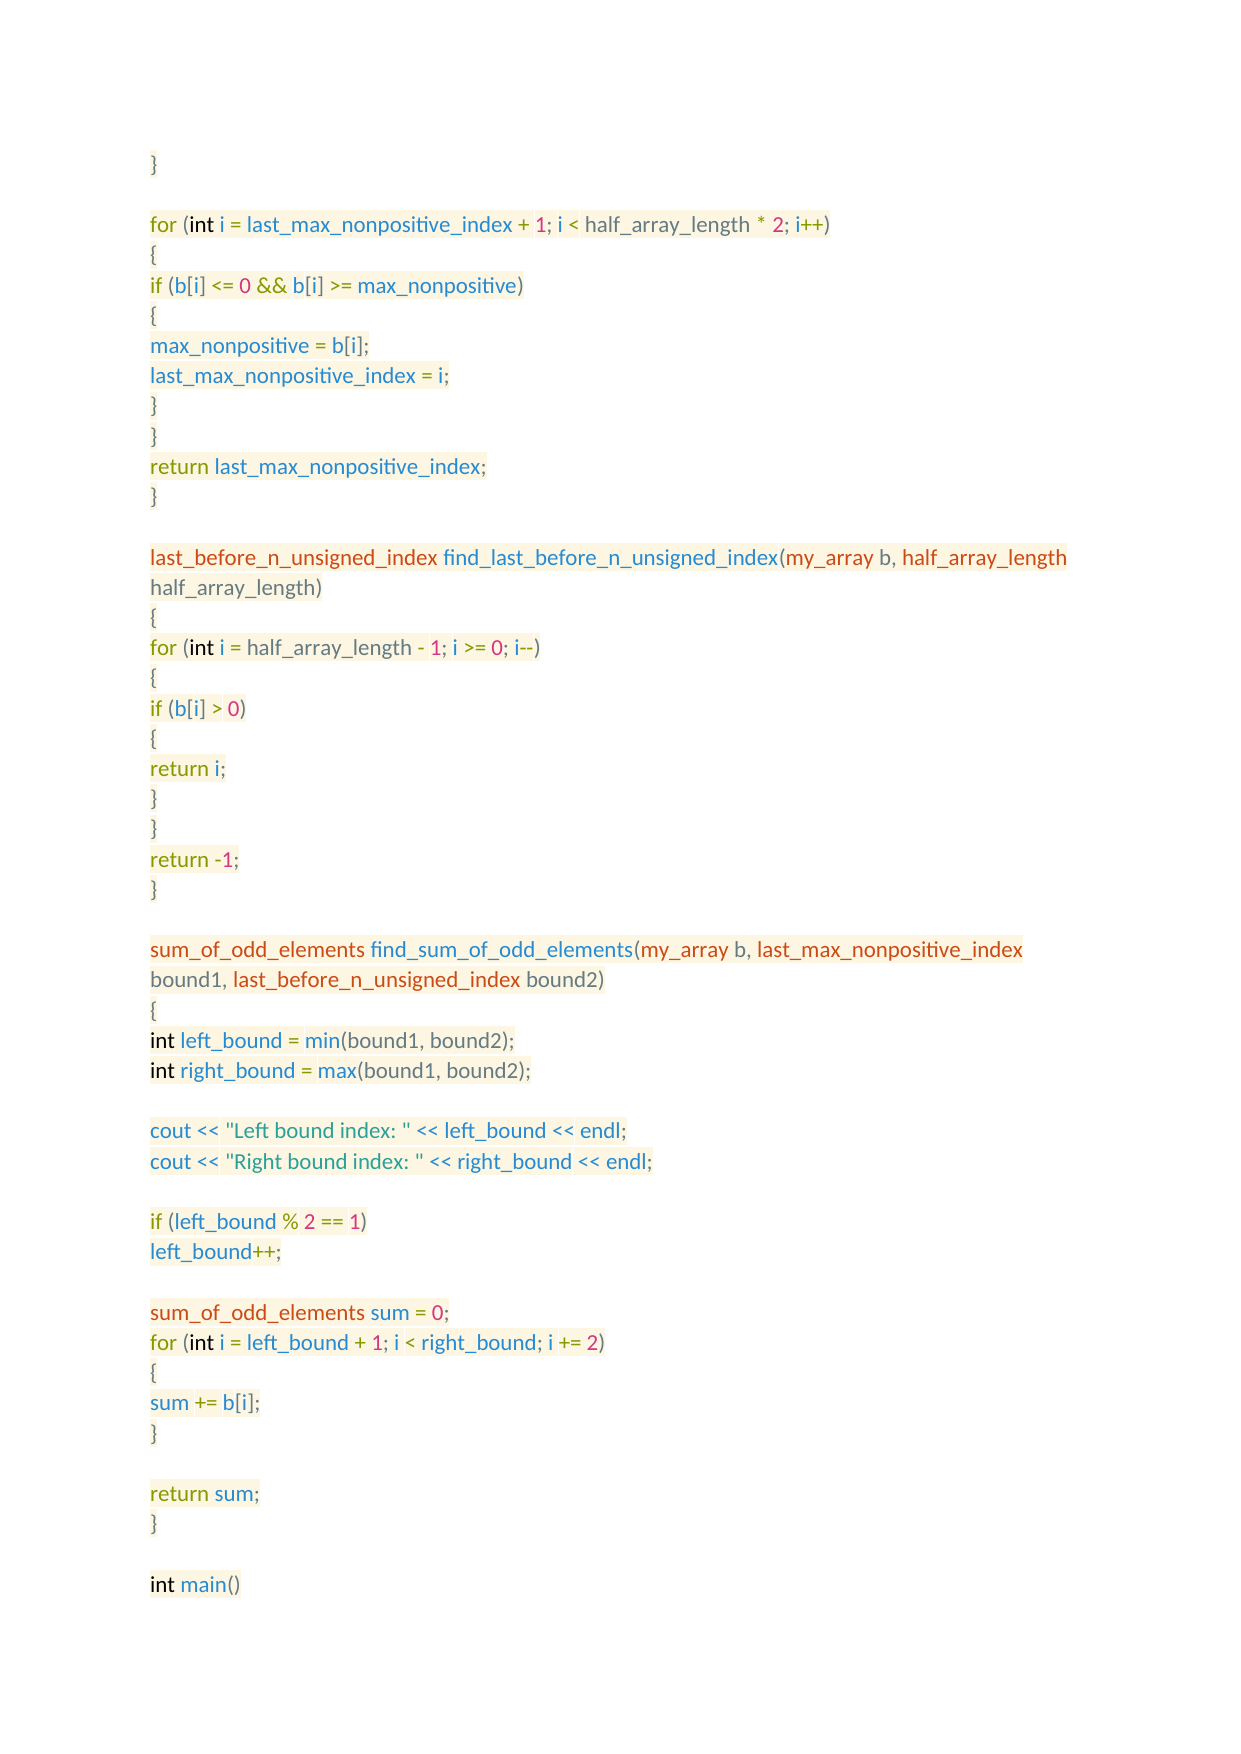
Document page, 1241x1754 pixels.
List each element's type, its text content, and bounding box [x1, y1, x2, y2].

text last_before_n_unsigned_index find_last_before_n_unsigned_index(my_array b, half_array_length half_array_length) [150, 543, 1090, 601]
text if (b[i] <= 0 && b[i] >= max_nonpositive) [150, 271, 1090, 299]
text } [150, 1509, 1090, 1537]
text int left_bound = min(bound1, bound2); [150, 1026, 1090, 1054]
text { [150, 724, 1090, 752]
text } [150, 150, 1090, 178]
text } [150, 1419, 1090, 1447]
text { [150, 301, 1090, 329]
text int right_bound = max(bound1, bound2); [150, 1056, 1090, 1084]
text cout << "Left bound index: " << left_bound << endl; [150, 1117, 1090, 1145]
text { [150, 603, 1090, 631]
text { [150, 1358, 1090, 1386]
text for (int i = left_bound + 1; i < right_bound; i += 2) [150, 1328, 1090, 1356]
text } [150, 482, 1090, 510]
text left_bound++; [150, 1237, 1090, 1266]
text } [150, 422, 1090, 450]
text } [150, 814, 1090, 843]
text } [150, 392, 1090, 420]
text return last_max_nonpositive_index; [150, 452, 1090, 480]
text sum_of_odd_elements find_sum_of_odd_elements(my_array b, last_max_nonpositive_index bound1, last_before_n_unsigned_index bound2) [150, 935, 1090, 994]
text int main() [150, 1570, 1090, 1598]
text { [150, 663, 1090, 692]
text return sum; [150, 1479, 1090, 1507]
text if (b[i] > 0) [150, 694, 1090, 722]
text } [150, 784, 1090, 812]
text cout << "Right bound index: " << right_bound << endl; [150, 1147, 1090, 1175]
text sum_of_odd_elements sum = 0; [150, 1298, 1090, 1326]
text for (int i = half_array_length - 1; i >= 0; i--) [150, 633, 1090, 661]
text return -1; [150, 845, 1090, 873]
text last_max_nonpositive_index = i; [150, 361, 1090, 389]
text } [150, 875, 1090, 903]
text { [150, 996, 1090, 1024]
text if (left_bound % 2 == 1) [150, 1207, 1090, 1235]
text { [150, 241, 1090, 269]
text max_nonpositive = b[i]; [150, 331, 1090, 359]
text for (int i = last_max_nonpositive_index + 1; i < half_array_length * 2; i++) [150, 210, 1090, 238]
text return i; [150, 754, 1090, 782]
text sum += b[i]; [150, 1388, 1090, 1417]
